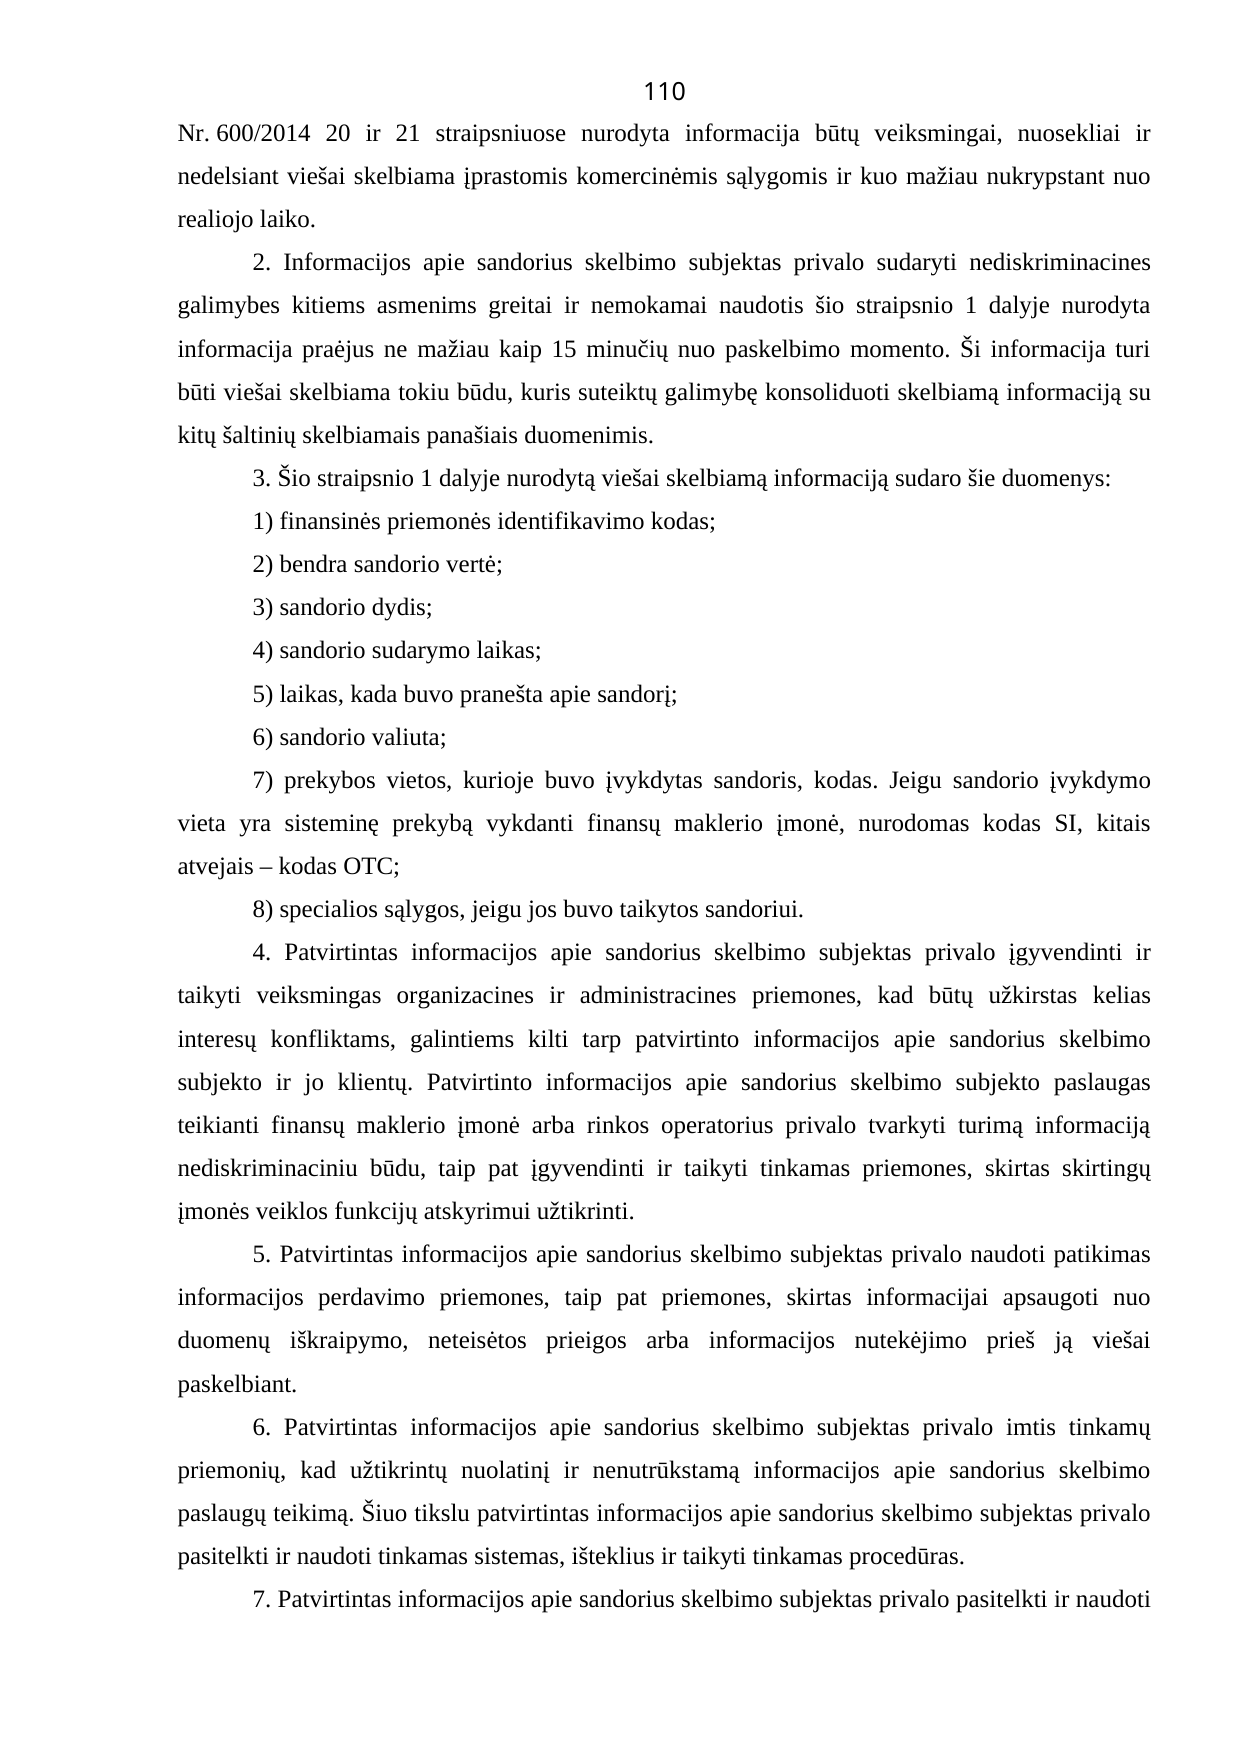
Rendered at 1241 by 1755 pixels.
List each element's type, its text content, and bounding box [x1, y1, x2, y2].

text 4) sandorio sudarymo laikas; [177, 636, 1152, 664]
text Nr. 600/2014 20 ir 21 straipsniuose nurodyta informacija būtų veiksmingai, nuosekliai ir nedelsiant viešai skelbiama įprastomis komercinėmis sąlygomis ir kuo mažiau nukrypstant nuo realiojo laiko. [177, 118, 1152, 233]
text 8) specialios sąlygos, jeigu jos buvo taikytos sandoriui. [177, 894, 1152, 923]
text 2) bendra sandorio vertė; [177, 549, 1152, 578]
text 2. Informacijos apie sandorius skelbimo subjektas privalo sudaryti nediskriminacines galimybes kitiems asmenims greitai ir nemokamai naudotis šio straipsnio 1 dalyje nurodyta informacija praėjus ne mažiau kaip 15 minučių nuo paskelbimo momento. Ši informacija turi būti viešai skelbiama tokiu būdu, kuris suteiktų galimybę konsoliduoti skelbiamą informaciją su kitų šaltinių skelbiamais panašiais duomenimis. [177, 247, 1152, 449]
text 5. Patvirtintas informacijos apie sandorius skelbimo subjektas privalo naudoti patikimas informacijos perdavimo priemones, taip pat priemones, skirtas informacijai apsaugoti nuo duomenų iškraipymo, neteisėtos prieigos arba informacijos nutekėjimo prieš ją viešai paskelbiant. [177, 1239, 1152, 1397]
text 5) laikas, kada buvo pranešta apie sandorį; [177, 679, 1152, 707]
text 6. Patvirtintas informacijos apie sandorius skelbimo subjektas privalo imtis tinkamų priemonių, kad užtikrintų nuolatinį ir nenutrūkstamą informacijos apie sandorius skelbimo paslaugų teikimą. Šiuo tikslu patvirtintas informacijos apie sandorius skelbimo subjektas privalo pasitelkti ir naudoti tinkamas sistemas, išteklius ir taikyti tinkamas procedūras. [177, 1412, 1152, 1570]
text 1) finansinės priemonės identifikavimo kodas; [177, 506, 1152, 535]
text 6) sandorio valiuta; [177, 722, 1152, 751]
text 4. Patvirtintas informacijos apie sandorius skelbimo subjektas privalo įgyvendinti ir taikyti veiksmingas organizacines ir administracines priemones, kad būtų užkirstas kelias interesų konfliktams, galintiems kilti tarp patvirtinto informacijos apie sandorius skelbimo subjekto ir jo klientų. Patvirtinto informacijos apie sandorius skelbimo subjekto paslaugas teikianti finansų maklerio įmonė arba rinkos operatorius privalo tvarkyti turimą informaciją nediskriminaciniu būdu, taip pat įgyvendinti ir taikyti tinkamas priemones, skirtas skirtingų įmonės veiklos funkcijų atskyrimui užtikrinti. [177, 937, 1152, 1225]
text 3. Šio straipsnio 1 dalyje nurodytą viešai skelbiamą informaciją sudaro šie duomenys: [177, 463, 1152, 492]
text 3) sandorio dydis; [177, 592, 1152, 621]
text 7) prekybos vietos, kurioje buvo įvykdytas sandoris, kodas. Jeigu sandorio įvykdymo vieta yra sisteminę prekybą vykdanti finansų maklerio įmonė, nurodomas kodas SI, kitais atvejais – kodas OTC; [177, 765, 1152, 880]
text 7. Patvirtintas informacijos apie sandorius skelbimo subjektas privalo pasitelkti ir naudoti [177, 1584, 1152, 1613]
